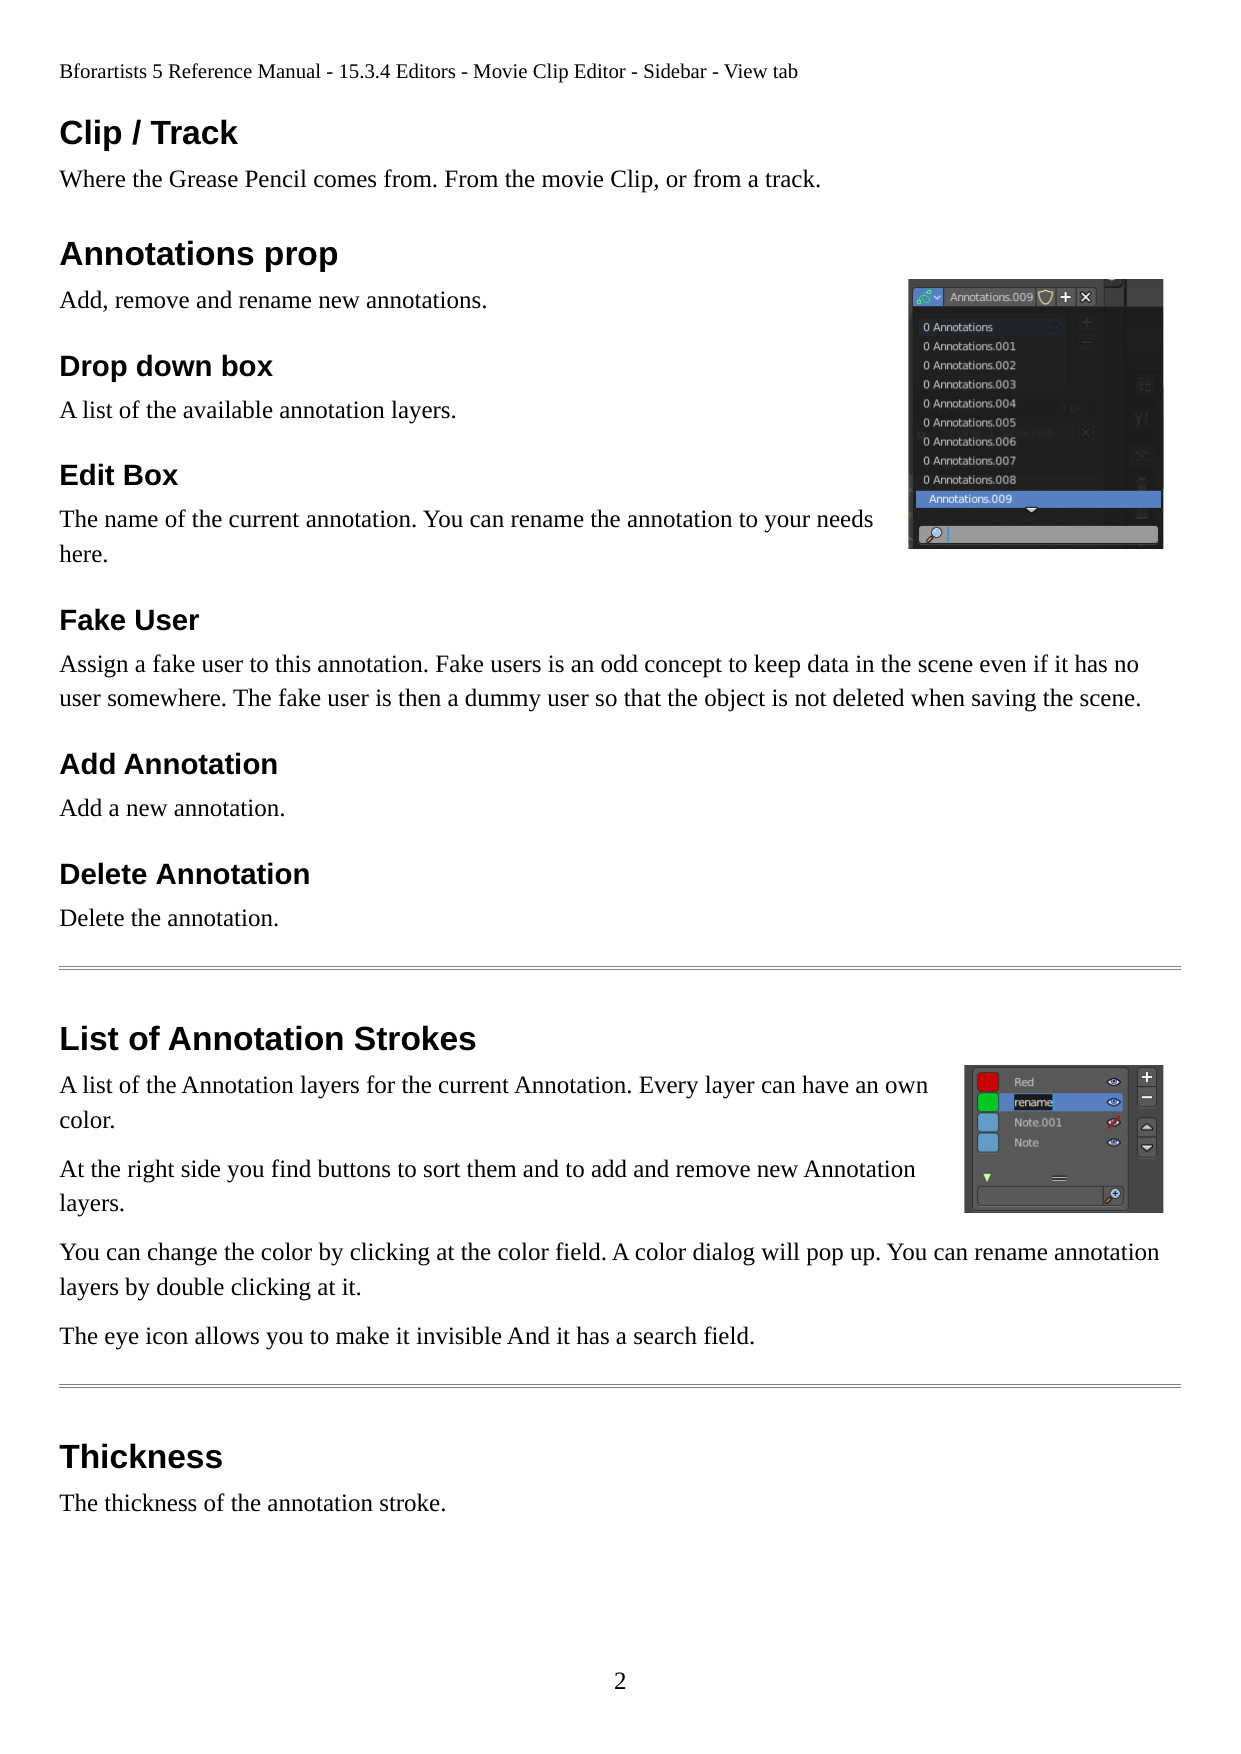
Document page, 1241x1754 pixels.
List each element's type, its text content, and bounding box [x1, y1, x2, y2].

text Add, remove and rename new annotations. [59, 285, 908, 313]
text At the right side you find buttons to sort them and to add and remove new Annotation layers. [59, 1154, 1181, 1217]
subtitle [1164, 348, 1181, 382]
subtitle Add Annotation [59, 747, 1181, 781]
subtitle Annotations prop [59, 234, 1181, 272]
subtitle [1164, 458, 1181, 492]
subtitle Drop down box [59, 348, 908, 382]
subtitle Thickness [59, 1437, 1181, 1476]
text The name of the current annotation. You can rename the annotation to your needs here. [59, 504, 1181, 568]
text Add a new annotation. [59, 793, 1181, 822]
text The eye icon allows you to make it invisible And it has a search field. [59, 1321, 1181, 1350]
text The thickness of the annotation stroke. [59, 1488, 1181, 1517]
text Delete the annotation. [59, 903, 1181, 932]
subtitle Edit Box [59, 458, 908, 492]
picture [908, 279, 1164, 549]
subtitle Fake User [59, 603, 1181, 636]
subtitle Delete Annotation [59, 857, 1181, 891]
picture [964, 1065, 1164, 1213]
subtitle List of Annotation Strokes [59, 1019, 1181, 1058]
text Where the Grease Pencil comes from. From the movie Clip, or from a track. [59, 164, 1181, 192]
text You can change the color by clicking at the color field. A color dialog will pop up. You can rename annotation layers by double clicking at it. [59, 1237, 1181, 1301]
subtitle Clip / Track [59, 113, 1181, 151]
text A list of the available annotation layers. [59, 395, 908, 423]
text A list of the Annotation layers for the current Annotation. Every layer can have an own color. [59, 1070, 964, 1134]
text Assign a fake user to this annotation. Fake users is an odd concept to keep data in the scene even if it has no user somewhere. The fake user is then a dummy user so that the object is not deleted when saving the scene. [59, 649, 1181, 712]
